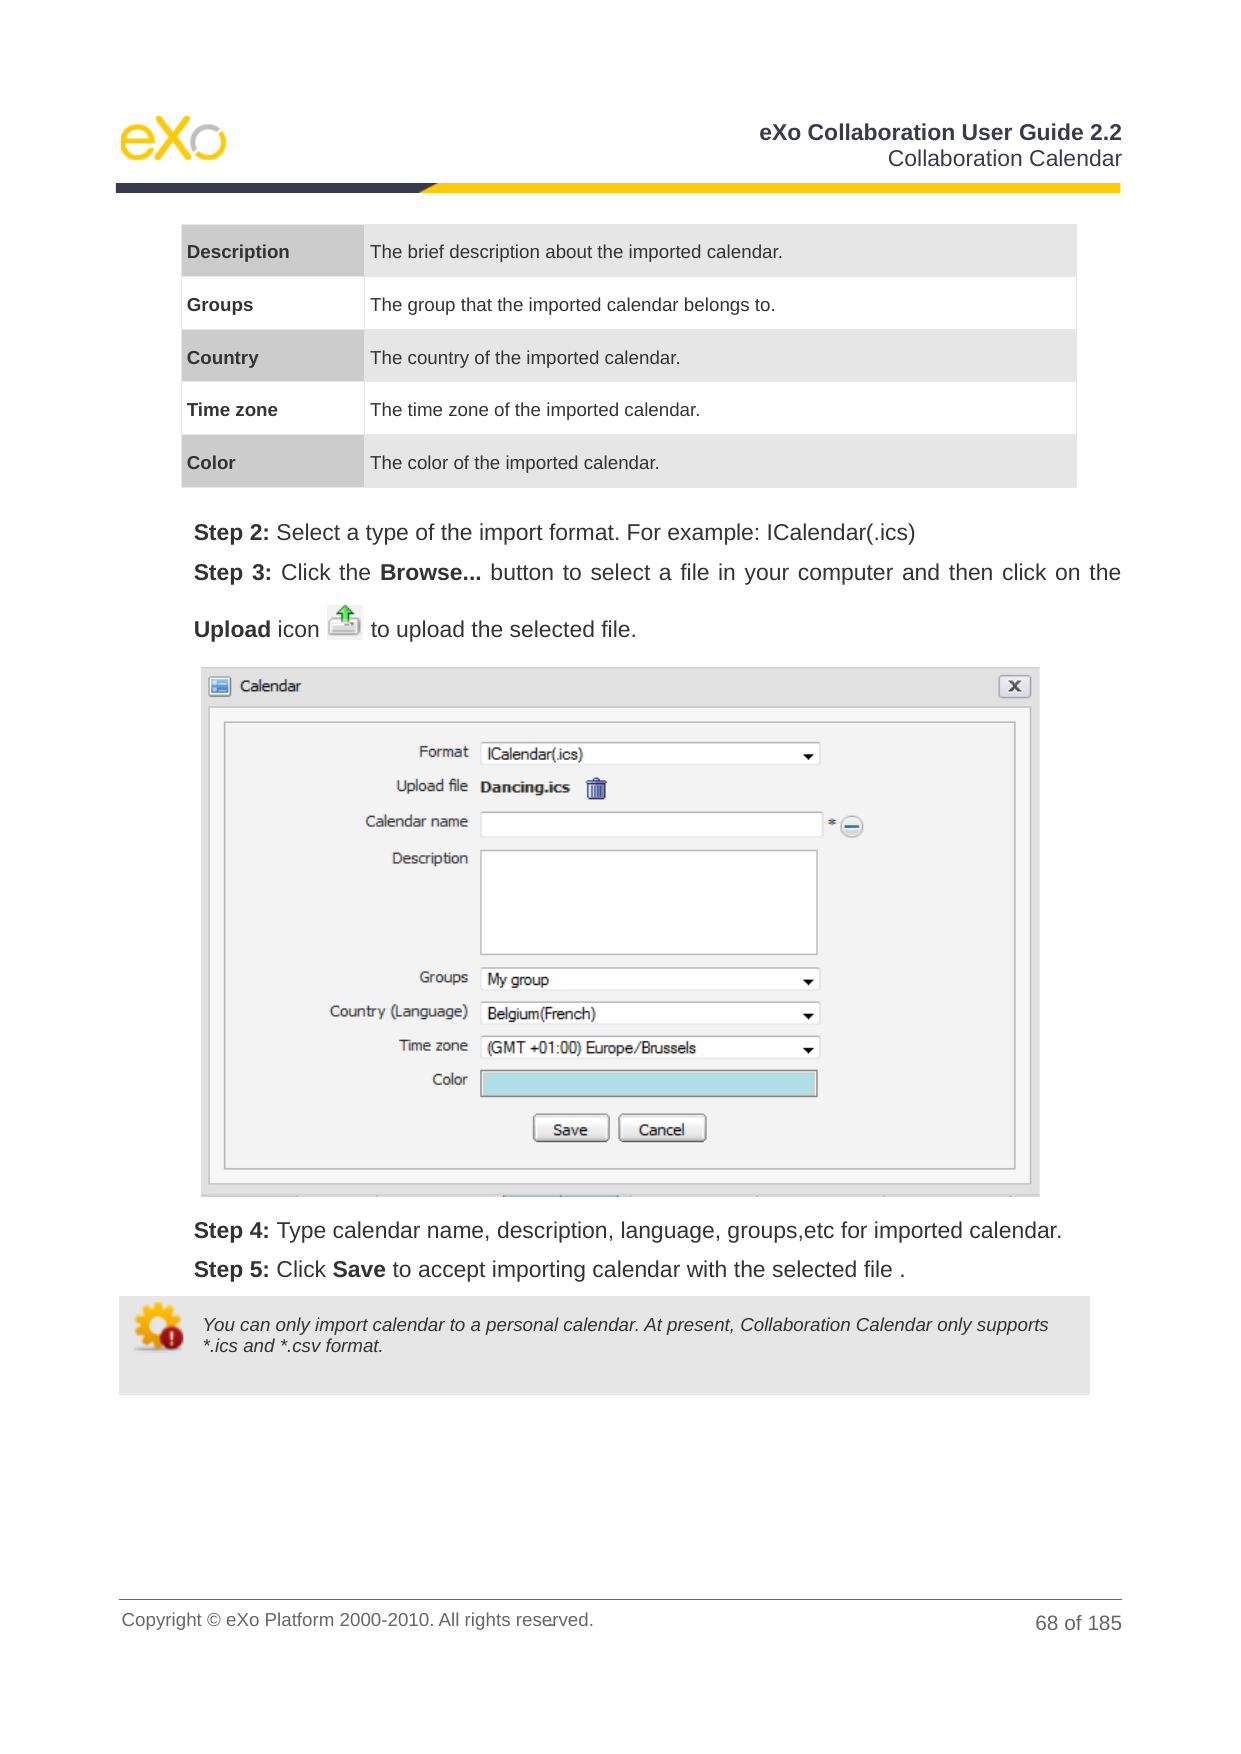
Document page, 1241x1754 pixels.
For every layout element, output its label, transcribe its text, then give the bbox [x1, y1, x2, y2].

list Step 2: Select a type of the import format. For example: ICalendar(.ics) [156, 519, 1122, 545]
list Step 4: Type calendar name, description, language, groups,etc for imported calendar. [156, 1197, 1122, 1243]
table_cell Color [182, 435, 364, 487]
table_header You can only import calendar to a personal calendar. At present, Collaboration Calendar only supports *.ics and *.csv format. [197, 1296, 1090, 1395]
table_cell The time zone of the imported calendar. [365, 382, 1076, 434]
table_cell Groups [182, 277, 364, 329]
table_cell The brief description about the imported calendar. [365, 225, 1076, 276]
table_cell The color of the imported calendar. [365, 435, 1076, 487]
picture [120, 115, 227, 161]
picture [200, 667, 1040, 1197]
list Step 5: Click Save to accept importing calendar with the selected file . [156, 1256, 1122, 1283]
table_cell Country [182, 330, 364, 381]
table_header [119, 1296, 197, 1395]
table_cell The country of the imported calendar. [365, 330, 1076, 381]
picture [327, 605, 363, 640]
picture [115, 183, 1121, 193]
table_cell The group that the imported calendar belongs to. [365, 277, 1076, 329]
picture [133, 1302, 184, 1353]
list Step 3: Click the Browse... button to select a file in your computer and then click on the Upload iconto upload the selected file. [156, 558, 1122, 647]
table_cell Time zone [182, 382, 364, 434]
table_cell Description [182, 225, 364, 276]
